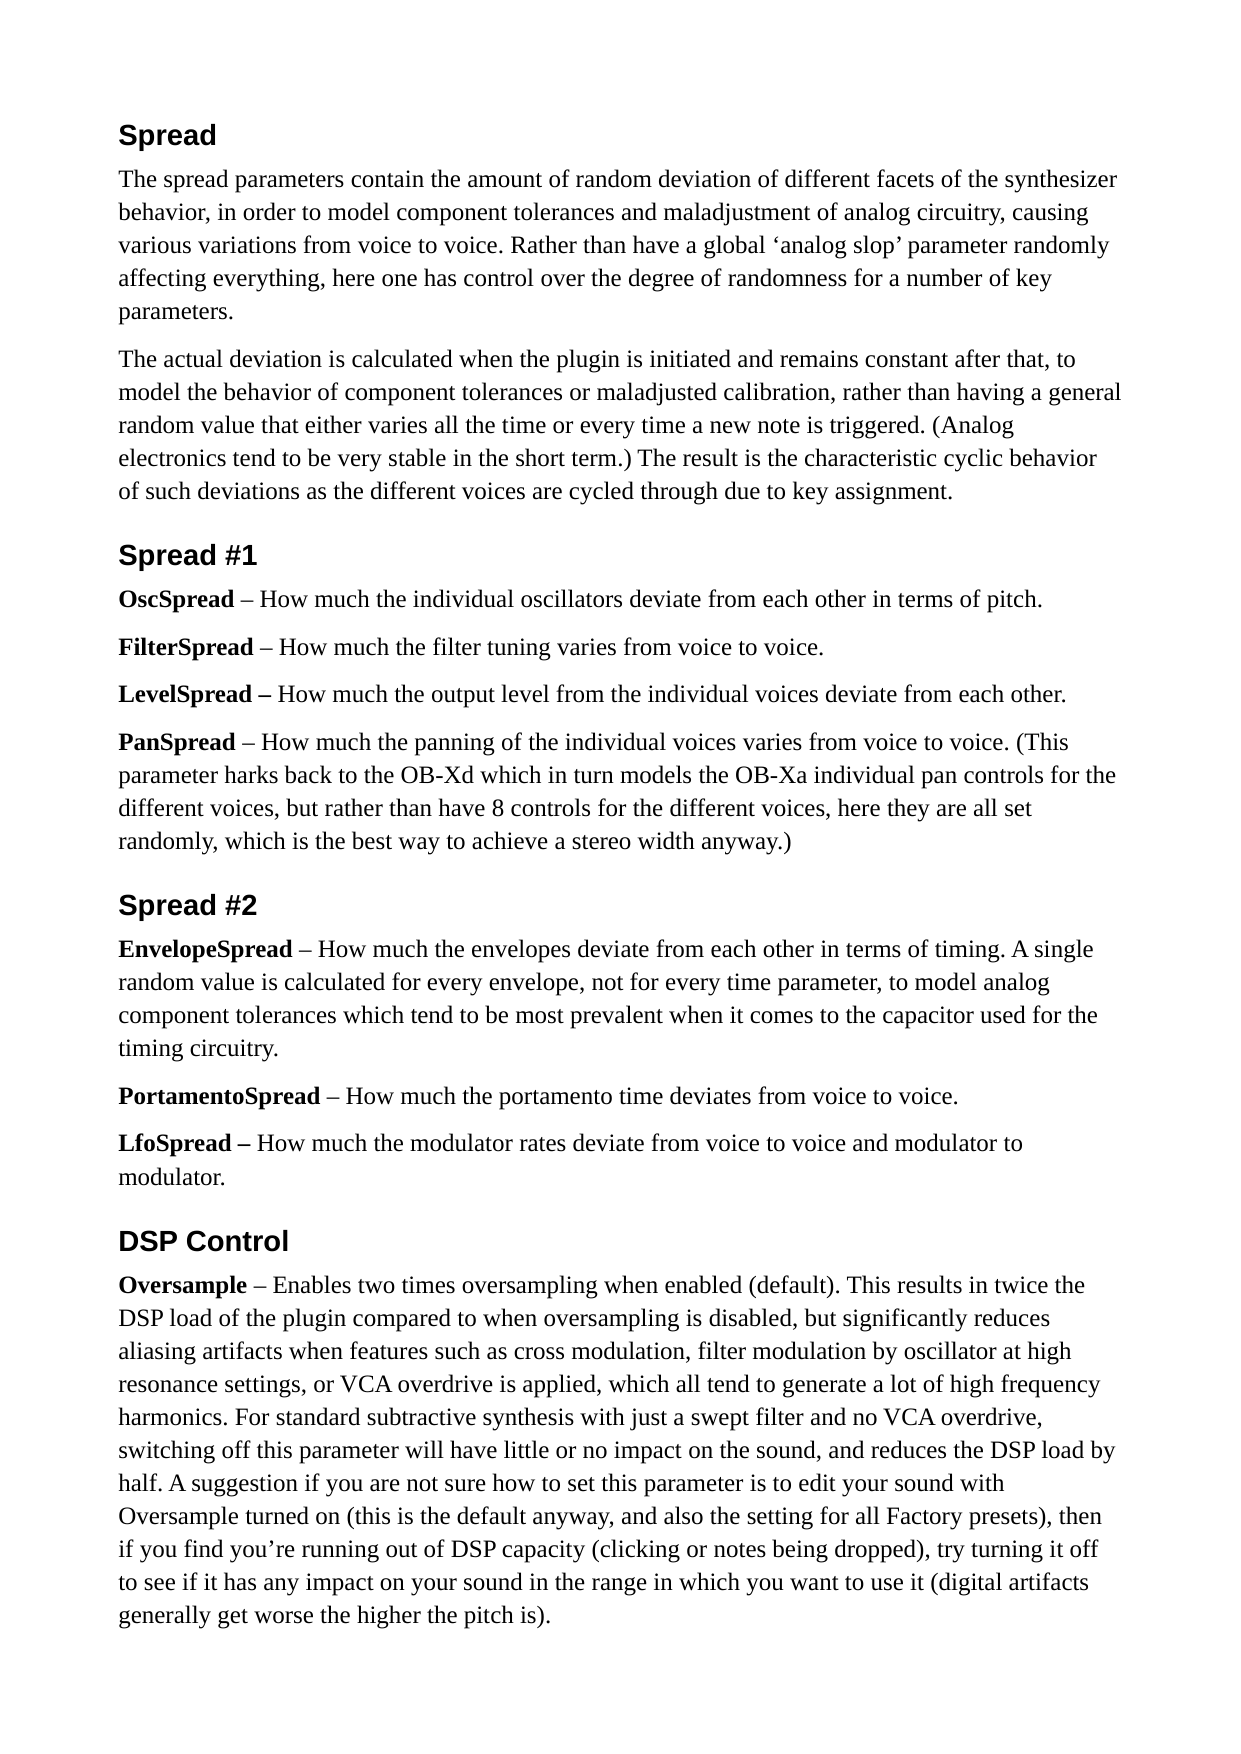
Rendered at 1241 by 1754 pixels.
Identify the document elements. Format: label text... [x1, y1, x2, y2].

text The actual deviation is calculated when the plugin is initiated and remains constant after that, to model the behavior of component tolerances or maladjusted calibration, rather than having a general random value that either varies all the time or every time a new note is triggered. (Analog electronics tend to be very stable in the short term.) The result is the characteristic cyclic behavior of such deviations as the different voices are cycled through due to key assignment. [118, 344, 1122, 505]
subtitle Spread [118, 118, 1122, 152]
text The spread parameters contain the amount of random deviation of different facets of the synthesizer behavior, in order to model component tolerances and maladjustment of analog circuitry, causing various variations from voice to voice. Rather than have a global ‘analog slop’ parameter randomly affecting everything, here one has control over the degree of randomness for a number of key parameters. [118, 164, 1122, 325]
text PanSpread – How much the panning of the individual voices varies from voice to voice. (This parameter harks back to the OB-Xd which in turn models the OB-Xa individual pan controls for the different voices, but rather than have 8 controls for the different voices, here they are all set randomly, which is the best way to achieve a stereo width anyway.) [118, 727, 1122, 855]
text EnvelopeSpread – How much the envelopes deviate from each other in terms of timing. A single random value is calculated for every envelope, not for every time parameter, to model analog component tolerances which tend to be most prevalent when it comes to the capacitor used for the timing circuitry. [118, 934, 1122, 1062]
subtitle Spread #2 [118, 888, 1122, 922]
text OscSpread – How much the individual oscillators deviate from each other in terms of pitch. [118, 584, 1122, 613]
subtitle DSP Control [118, 1224, 1122, 1257]
text PortamentoSpread – How much the portamento time deviates from voice to voice. [118, 1081, 1122, 1110]
text FilterSpread – How much the filter tuning varies from voice to voice. [118, 632, 1122, 661]
text LfoSpread – How much the modulator rates deviate from voice to voice and modulator to modulator. [118, 1128, 1122, 1190]
subtitle Spread #1 [118, 538, 1122, 572]
text LevelSpread – How much the output level from the individual voices deviate from each other. [118, 679, 1122, 708]
text Oversample – Enables two times oversampling when enabled (default). This results in twice the DSP load of the plugin compared to when oversampling is disabled, but significantly reduces aliasing artifacts when features such as cross modulation, filter modulation by oscillator at high resonance settings, or VCA overdrive is applied, which all tend to generate a lot of high frequency harmonics. For standard subtractive synthesis with just a swept filter and no VCA overdrive, switching off this parameter will have little or no impact on the sound, and reduces the DSP load by half. A suggestion if you are not sure how to set this parameter is to edit your sound with Oversample turned on (this is the default anyway, and also the setting for all Factory presets), then if you find you’re running out of DSP capacity (clicking or notes being dropped), try turning it off to see if it has any impact on your sound in the range in which you want to use it (digital artifacts generally get worse the higher the pitch is). [118, 1270, 1122, 1629]
